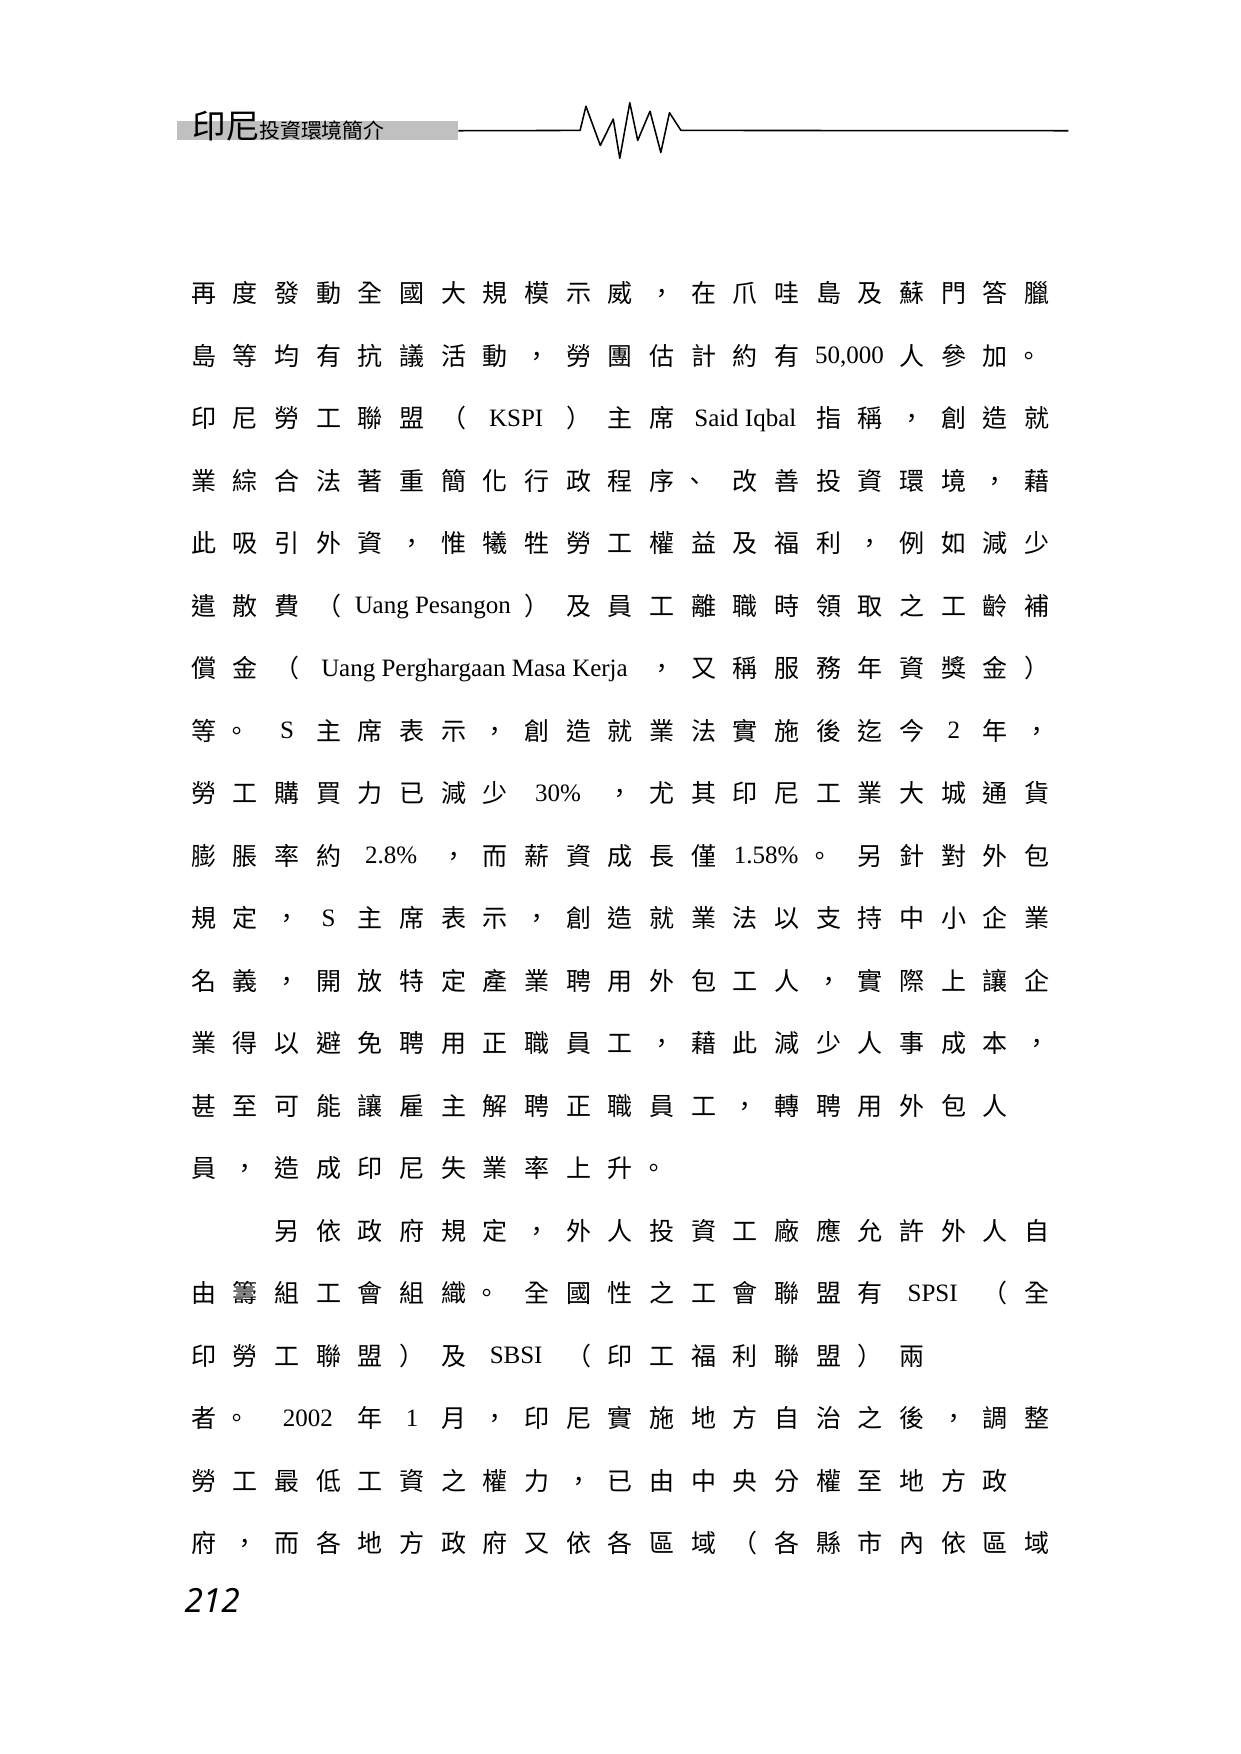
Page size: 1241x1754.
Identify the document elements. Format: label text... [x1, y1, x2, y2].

text 再度發動全國大規模示威，在爪哇島及蘇門答臘島等均有抗議活動，勞團估計約有50,000人參加。印尼勞工聯盟（KSPI）主席Said Iqbal指稱，創造就業綜合法著重簡化行政程序、改善投資環境，藉此吸引外資，惟犧牲勞工權益及福利，例如減少遣散費（Uang Pesangon）及員工離職時領取之工齡補償金（Uang Perghargaan Masa Kerja，又稱服務年資獎金）等。S主席表示，創造就業法實施後迄今2年，勞工購買力已減少30%，尤其印尼工業大城通貨膨脹率約2.8%，而薪資成長僅1.58%。另針對外包規定，S主席表示，創造就業法以支持中小企業名義，開放特定產業聘用外包工人，實際上讓企業得以避免聘用正職員工，藉此減少人事成本，甚至可能讓雇主解聘正職員工，轉聘用外包人員，造成印尼失業率上升。 [183, 250, 1058, 1188]
text 另依政府規定，外人投資工廠應允許外人自由籌組工會組織。全國性之工會聯盟有SPSI（全印勞工聯盟）及SBSI（印工福利聯盟）兩者。2002年1月，印尼實施地方自治之後，調整勞工最低工資之權力，已由中央分權至地方政府，而各地方政府又依各區域（各縣市內依區域 [183, 1188, 1058, 1563]
